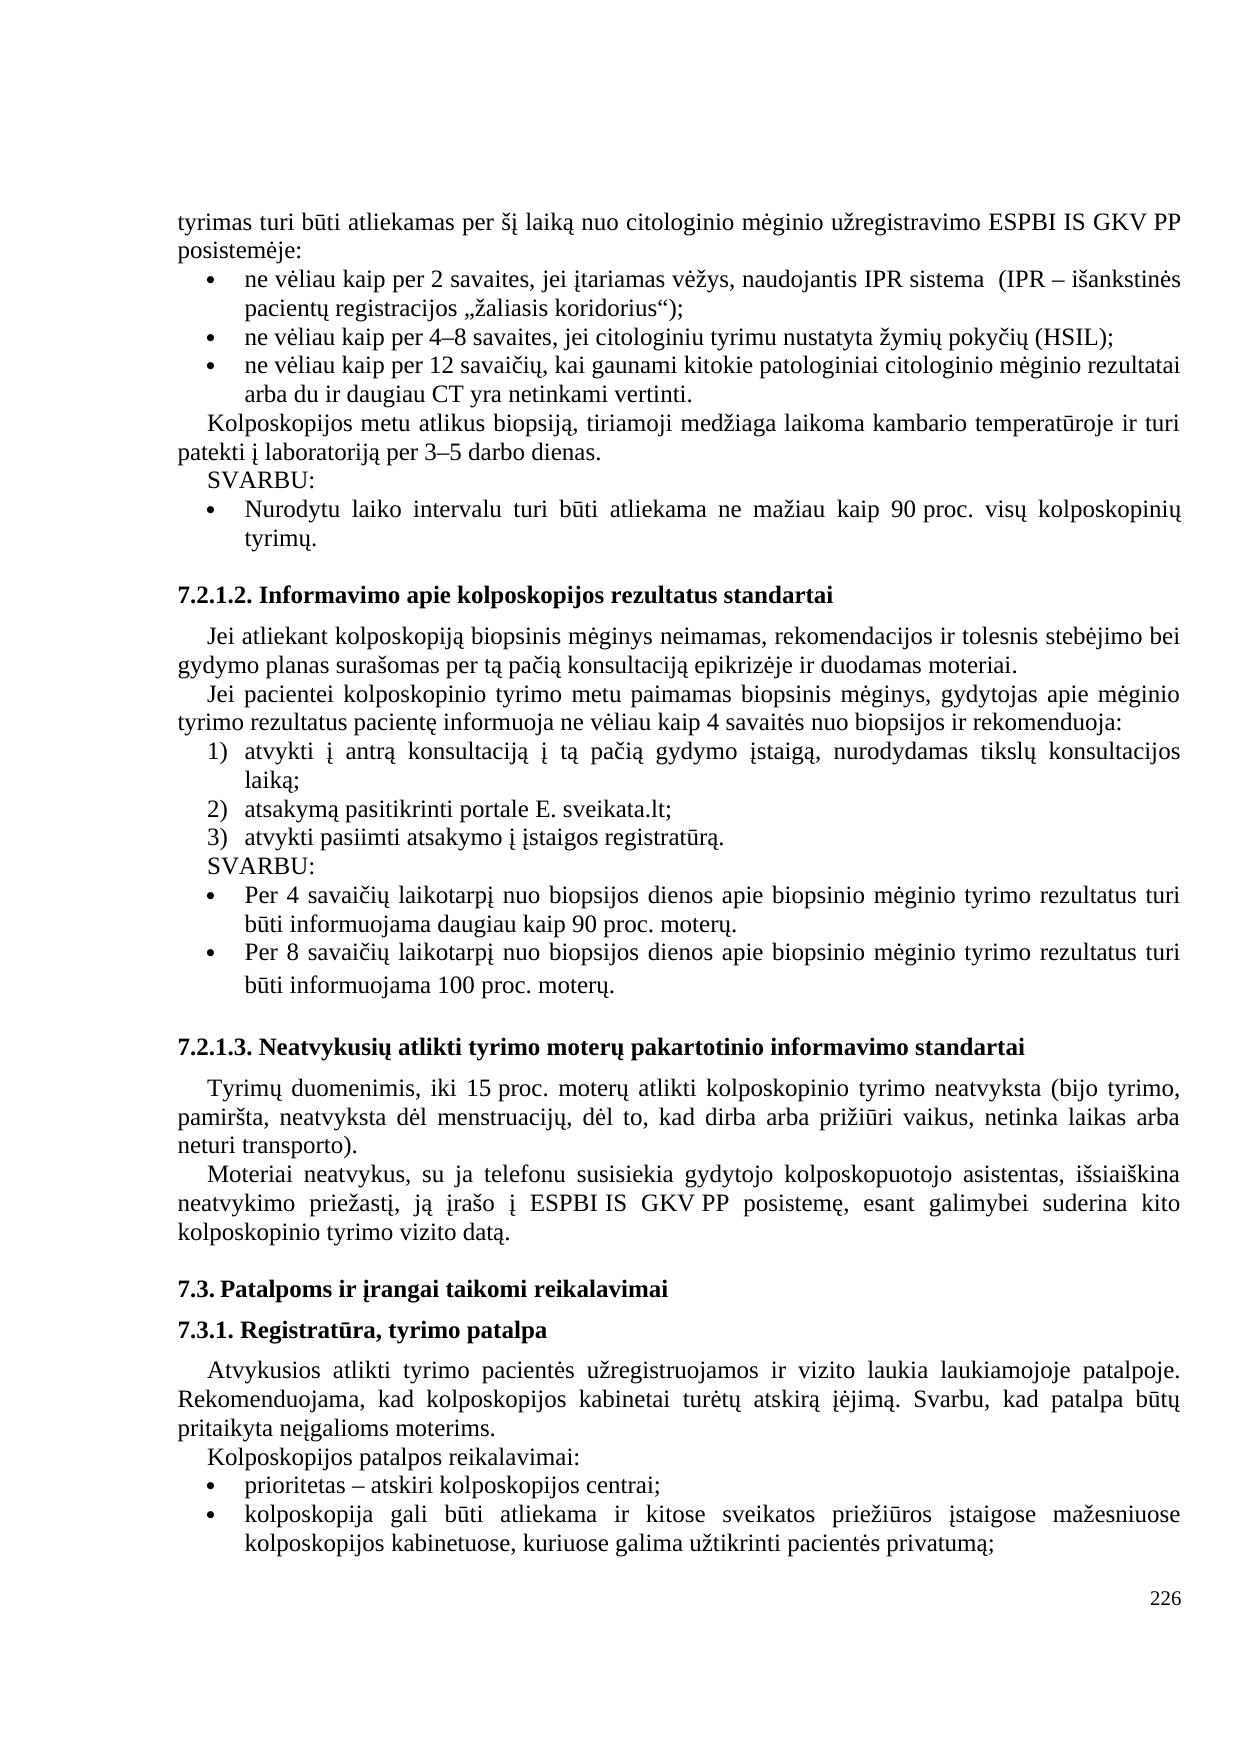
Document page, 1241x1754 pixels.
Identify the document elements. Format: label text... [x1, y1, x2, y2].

text SVARBU: [177, 851, 1181, 880]
text  Per 8 savaičių laikotarpį nuo biopsijos dienos apie biopsinio mėginio tyrimo rezultatus turi būti informuojama 100 proc. moterų. [207, 937, 1181, 999]
text Atvykusios atlikti tyrimo pacientės užregistruojamos ir vizito laukia laukiamojoje patalpoje. Rekomenduojama, kad kolposkopijos kabinetai turėtų atskirą įėjimą. Svarbu, kad patalpa būtų pritaikyta neįgalioms moterims. [177, 1356, 1181, 1442]
text Moteriai neatvykus, su ja telefonu susisiekia gydytojo kolposkopuotojo asistentas, išsiaiškina neatvykimo priežastį, ją įrašo į ESPBI IS GKV PP posistemę, esant galimybei suderina kito kolposkopinio tyrimo vizito datą. [177, 1159, 1181, 1245]
text Kolposkopijos metu atlikus biopsiją, tiriamoji medžiaga laikoma kambario temperatūroje ir turi patekti į laboratoriją per 3–5 darbo dienas. [177, 408, 1181, 465]
text Tyrimų duomenimis, iki 15 proc. moterų atlikti kolposkopinio tyrimo neatvyksta (bijo tyrimo, pamiršta, neatvyksta dėl menstruacijų, dėl to, kad dirba arba prižiūri vaikus, netinka laikas arba neturi transporto). [177, 1073, 1181, 1159]
text  ne vėliau kaip per 12 savaičių, kai gaunami kitokie patologiniai citologinio mėginio rezultatai arba du ir daugiau CT yra netinkami vertinti. [207, 350, 1181, 408]
text tyrimas turi būti atliekamas per šį laiką nuo citologinio mėginio užregistravimo ESPBI IS GKV PP posistemėje: [177, 207, 1181, 264]
text 1) atvykti į antrą konsultaciją į tą pačią gydymo įstaigą, nurodydamas tikslų konsultacijos laiką; [207, 736, 1181, 794]
subtitle 7.2.1.2. Informavimo apie kolposkopijos rezultatus standartai [177, 580, 1181, 609]
text 3) atvykti pasiimti atsakymo į įstaigos registratūrą. [207, 822, 1181, 851]
text  prioritetas – atskiri kolposkopijos centrai; [207, 1471, 1181, 1499]
subtitle 7.3. Patalpoms ir įrangai taikomi reikalavimai [177, 1274, 1181, 1303]
text Kolposkopijos patalpos reikalavimai: [177, 1442, 1181, 1471]
text SVARBU: [177, 465, 1181, 494]
text 2) atsakymą pasitikrinti portale E. sveikata.lt; [207, 794, 1181, 822]
text  kolposkopija gali būti atliekama ir kitose sveikatos priežiūros įstaigose mažesniuose kolposkopijos kabinetuose, kuriuose galima užtikrinti pacientės privatumą; [207, 1499, 1181, 1557]
subtitle 7.2.1.3. Neatvykusių atlikti tyrimo moterų pakartotinio informavimo standartai [177, 1032, 1181, 1061]
text Jei atliekant kolposkopiją biopsinis mėginys neimamas, rekomendacijos ir tolesnis stebėjimo bei gydymo planas surašomas per tą pačią konsultaciją epikrizėje ir duodamas moteriai. [177, 621, 1181, 679]
text  Nurodytu laiko intervalu turi būti atliekama ne mažiau kaip 90 proc. visų kolposkopinių tyrimų. [207, 494, 1181, 552]
text  ne vėliau kaip per 2 savaites, jei įtariamas vėžys, naudojantis IPR sistema (IPR – išankstinės pacientų registracijos „žaliasis koridorius“); [207, 264, 1181, 322]
subtitle 7.3.1. Registratūra, tyrimo patalpa [177, 1315, 1181, 1344]
text Jei pacientei kolposkopinio tyrimo metu paimamas biopsinis mėginys, gydytojas apie mėginio tyrimo rezultatus pacientę informuoja ne vėliau kaip 4 savaitės nuo biopsijos ir rekomenduoja: [177, 679, 1181, 736]
text  ne vėliau kaip per 4–8 savaites, jei citologiniu tyrimu nustatyta žymių pokyčių (HSIL); [207, 322, 1181, 350]
text  Per 4 savaičių laikotarpį nuo biopsijos dienos apie biopsinio mėginio tyrimo rezultatus turi būti informuojama daugiau kaip 90 proc. moterų. [207, 880, 1181, 937]
